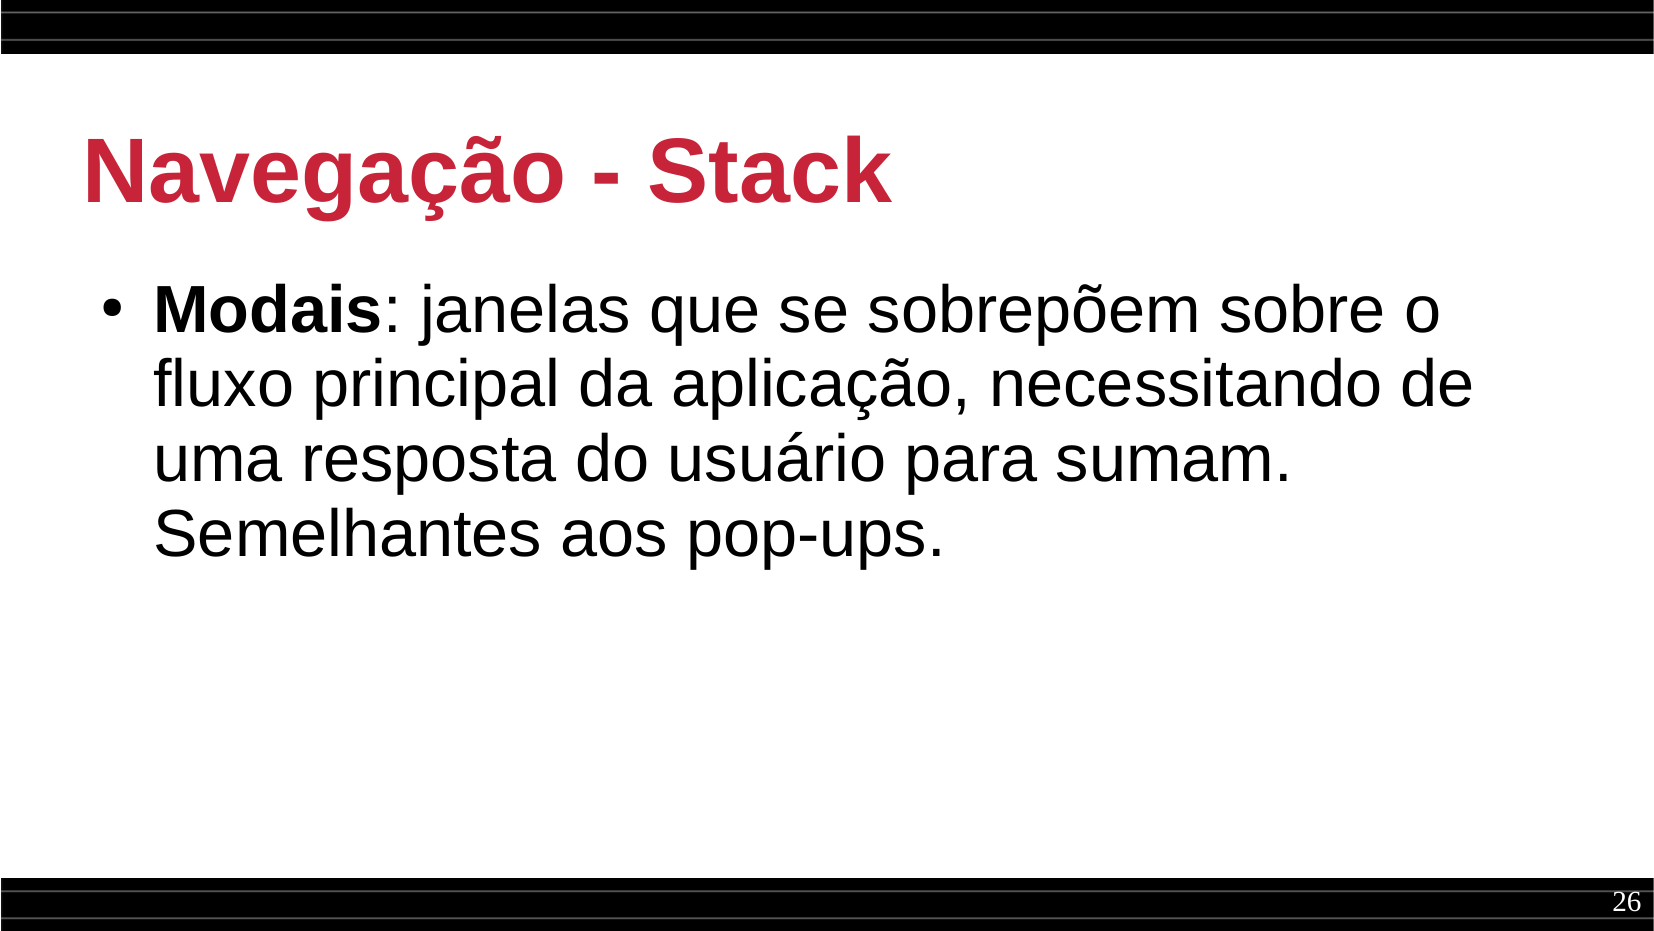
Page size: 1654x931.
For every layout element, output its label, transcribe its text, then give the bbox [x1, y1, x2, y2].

picture [1, 878, 1654, 931]
title Navegação - Stack [82, 92, 1571, 249]
list Modais: janelas que se sobrepõem sobre o fluxo principal da aplicação, necessitando de uma resposta do usuário para sumam. Semelhantes aos pop-ups. [82, 271, 1571, 758]
picture [1, 0, 1654, 54]
